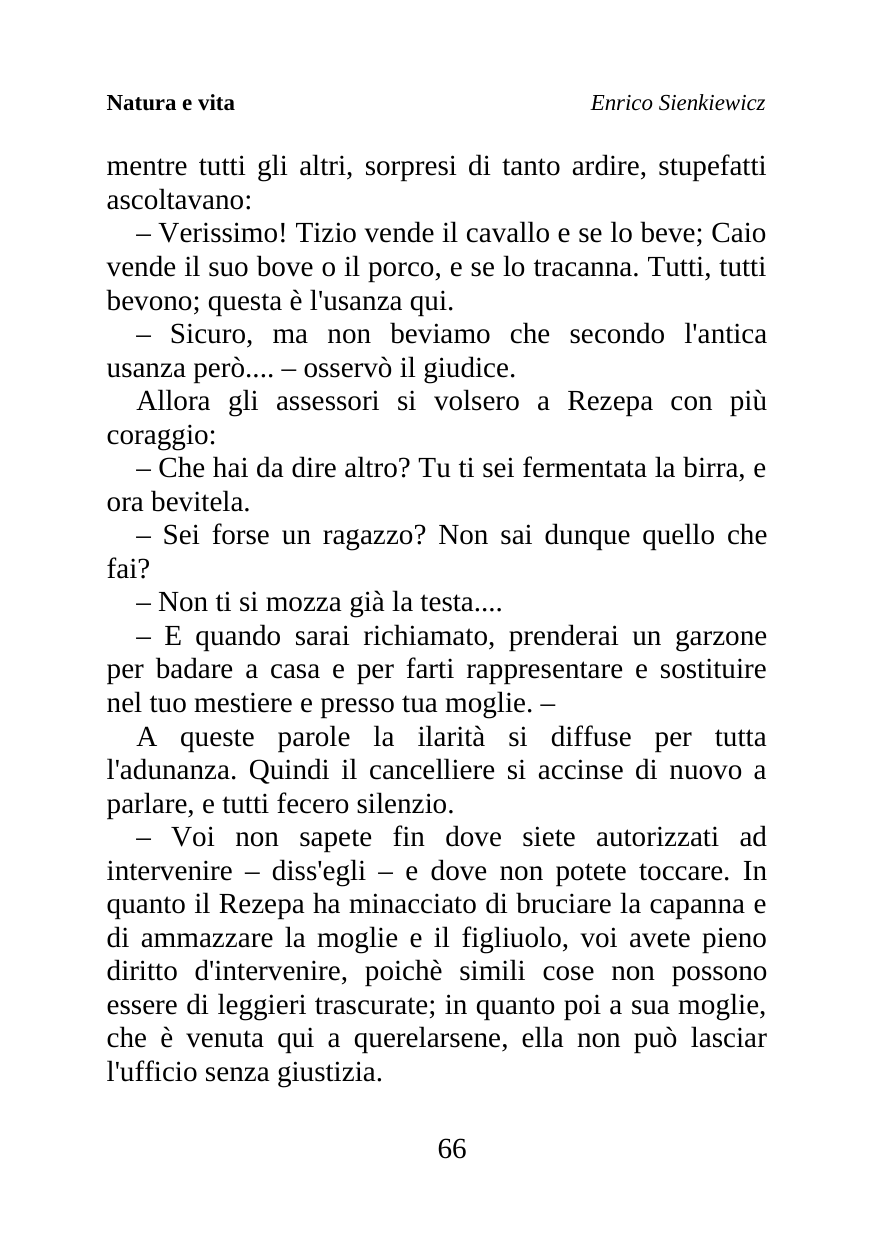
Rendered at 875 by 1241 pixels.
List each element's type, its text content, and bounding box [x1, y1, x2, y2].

text – Voi non sapete fin dove siete autorizzati ad intervenire – diss'egli – e dove non potete toccare. In quanto il Rezepa ha minacciato di bruciare la capanna e di ammazzare la moglie e il figliuolo, voi avete pieno diritto d'intervenire, poichè simili cose non possono essere di leggieri trascurate; in quanto poi a sua moglie, che è venuta qui a querelarsene, ella non può lasciar l'ufficio senza giustizia. [106, 819, 768, 1088]
text mentre tutti gli altri, sorpresi di tanto ardire, stupefatti ascoltavano: [106, 148, 768, 216]
text – E quando sarai richiamato, prenderai un garzone per badare a casa e per farti rappresentare e sostituire nel tuo mestiere e presso tua moglie. – [106, 618, 768, 719]
text Allora gli assessori si volsero a Rezepa con più coraggio: [106, 383, 768, 450]
text – Verissimo! Tizio vende il cavallo e se lo beve; Caio vende il suo bove o il porco, e se lo tracanna. Tutti, tutti bevono; questa è l'usanza qui. [106, 216, 768, 316]
text – Sei forse un ragazzo? Non sai dunque quello che fai? [106, 517, 768, 584]
text – Sicuro, ma non beviamo che secondo l'antica usanza però.... – osservò il giudice. [106, 316, 768, 383]
text – Che hai da dire altro? Tu ti sei fermentata la birra, e ora bevitela. [106, 450, 768, 517]
text A queste parole la ilarità si diffuse per tutta l'adunanza. Quindi il cancelliere si accinse di nuovo a parlare, e tutti fecero silenzio. [106, 719, 768, 819]
text – Non ti si mozza già la testa.... [106, 584, 768, 618]
